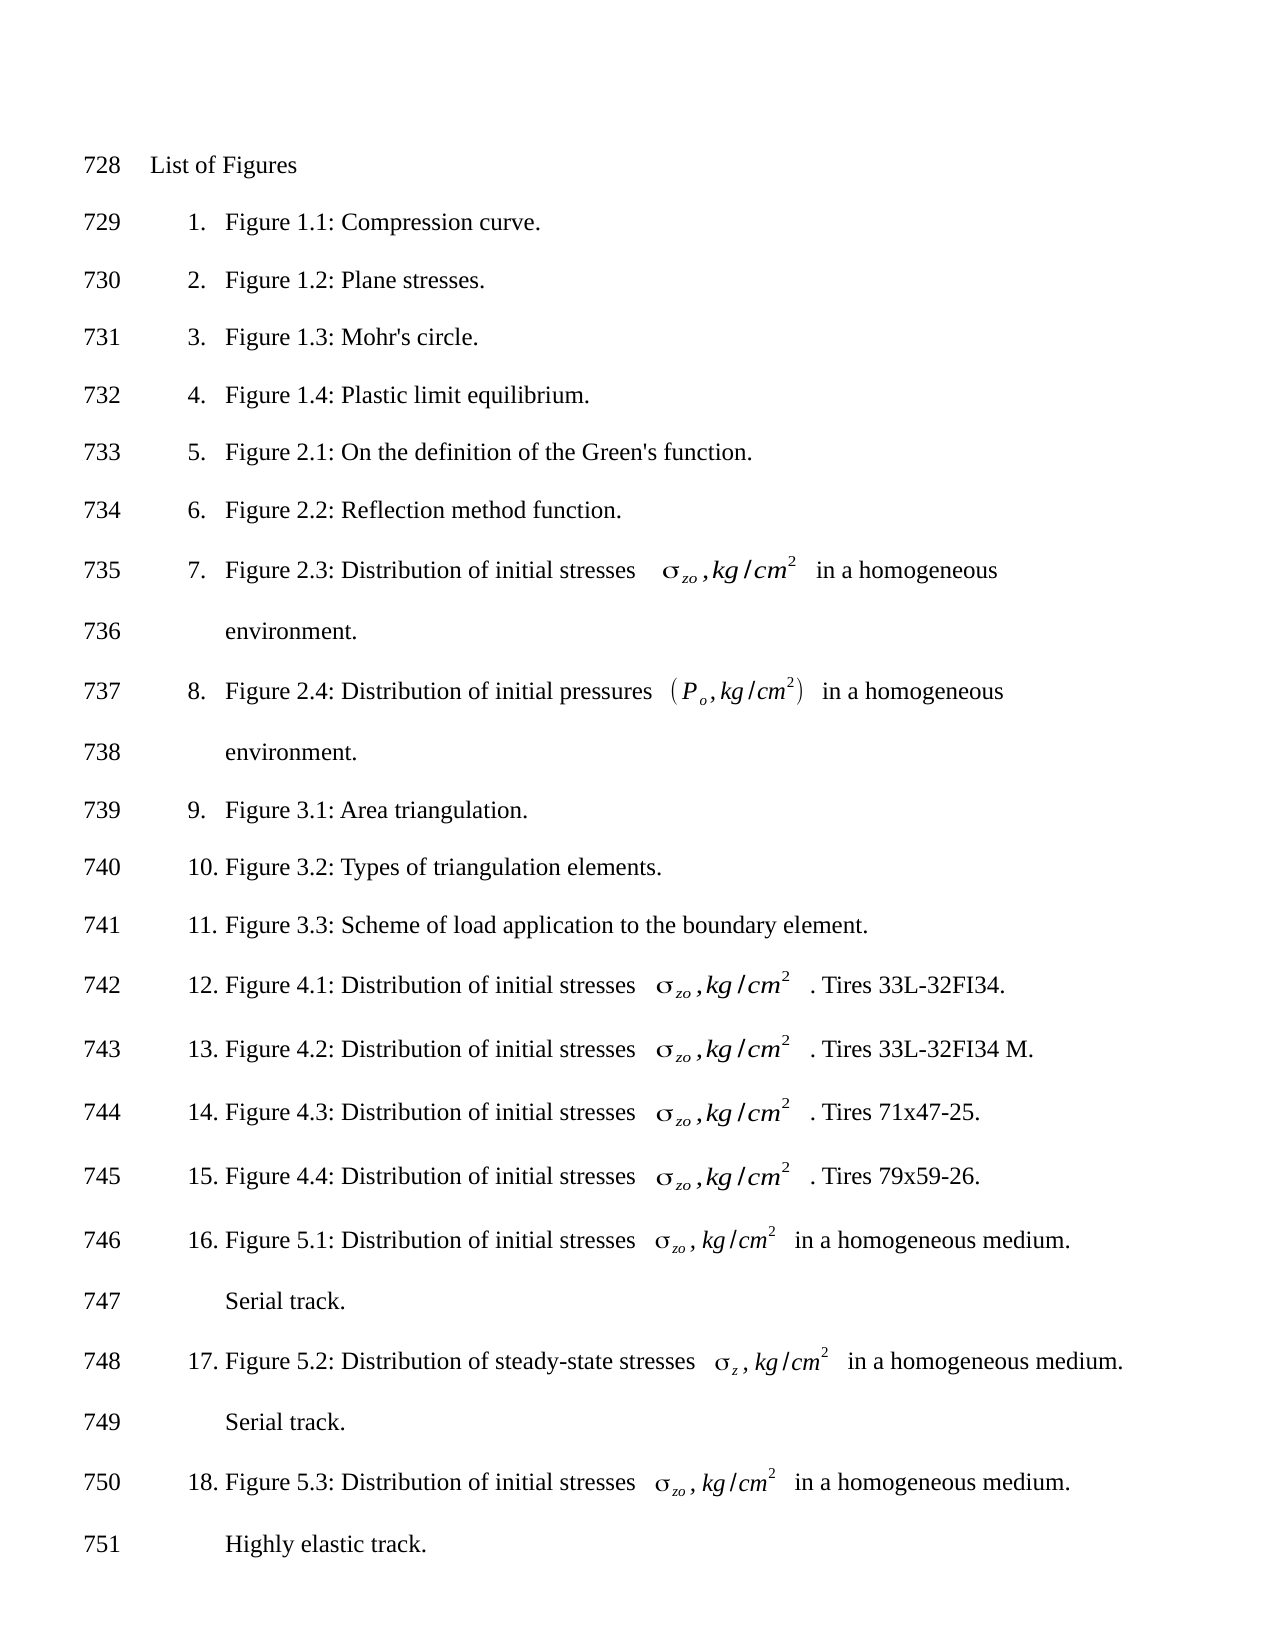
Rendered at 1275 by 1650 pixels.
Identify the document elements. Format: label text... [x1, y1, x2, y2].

list Figure 1.1: Compression curve. [187, 207, 1125, 236]
list Figure 2.2: Reflection method function. [187, 495, 1125, 524]
list Figure 1.3: Mohr's circle. [187, 322, 1125, 351]
list Figure 4.2: Distribution of initial stresses. Tires 33L-32FI34 M. [187, 1031, 1125, 1066]
list Figure 2.1: On the definition of the Green's function. [187, 437, 1125, 466]
list Figure 3.3: Scheme of load application to the boundary element. [187, 910, 1125, 939]
text List of Figures [150, 150, 1125, 179]
list Figure 5.1: Distribution of initial stressesin a homogeneous medium. Serial track. [187, 1222, 1125, 1315]
list Figure 4.1: Distribution of initial stresses. Tires 33L-32FI34. [187, 967, 1125, 1002]
list Figure 2.3: Distribution of initial stresses in a homogeneous environment. [187, 552, 1125, 645]
list Figure 4.3: Distribution of initial stresses. Tires 71x47-25. [187, 1095, 1125, 1130]
list Figure 1.2: Plane stresses. [187, 265, 1125, 294]
list Figure 1.4: Plastic limit equilibrium. [187, 380, 1125, 409]
list Figure 2.4: Distribution of initial pressuresin a homogeneous environment. [187, 674, 1125, 766]
list Figure 5.3: Distribution of initial stressesin a homogeneous medium. Highly elastic track. [187, 1465, 1125, 1557]
list Figure 3.2: Types of triangulation elements. [187, 852, 1125, 881]
list Figure 3.1: Area triangulation. [187, 795, 1125, 824]
list Figure 4.4: Distribution of initial stresses. Tires 79x59-26. [187, 1159, 1125, 1194]
list Figure 5.2: Distribution of steady-state stressesin a homogeneous medium. Serial track. [187, 1344, 1125, 1436]
